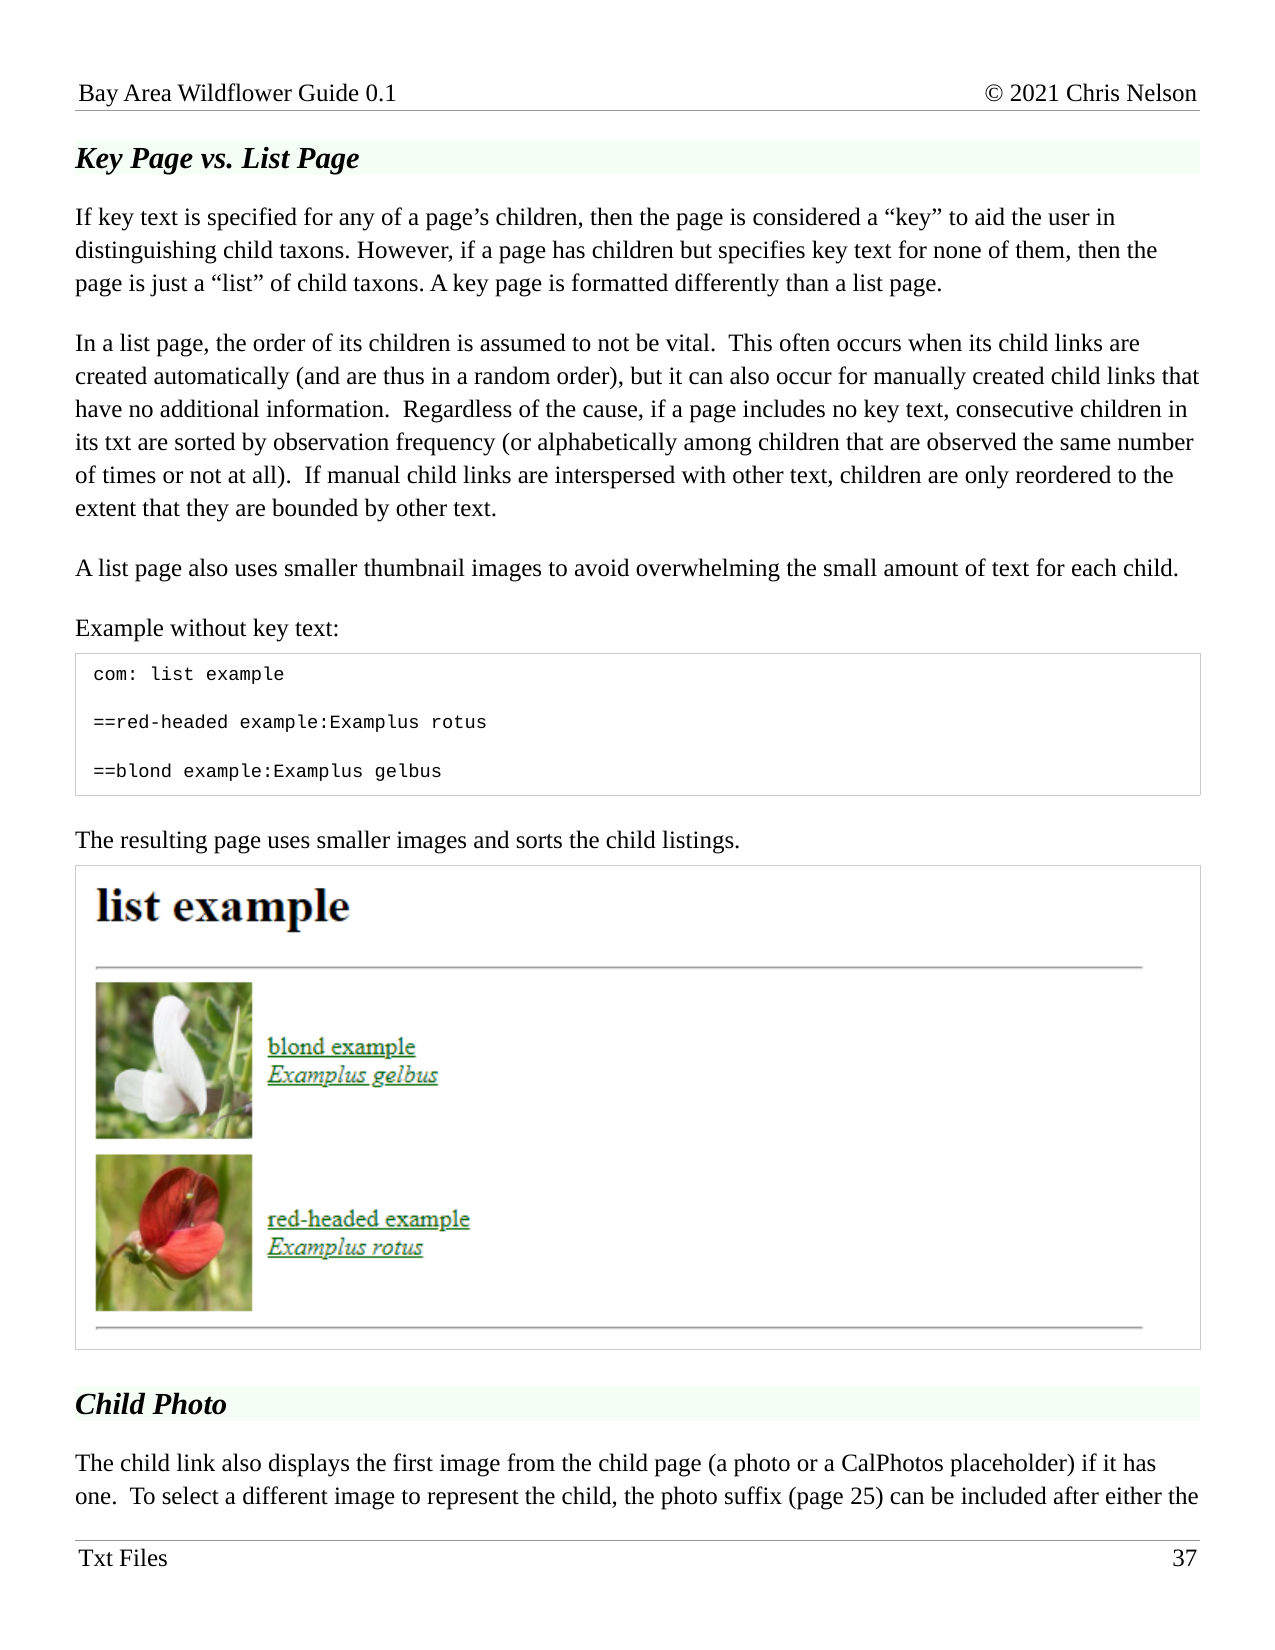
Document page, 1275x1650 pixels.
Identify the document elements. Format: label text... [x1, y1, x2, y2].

text Example without key text: [75, 613, 1200, 642]
text com: list example [76, 654, 1200, 686]
text The child link also displays the first image from the child page (a photo or a CalPhotos placeholder) if it has one. To select a different image to represent the child, the photo suffix (page 25) can be included after either the [75, 1448, 1200, 1510]
text The resulting page uses smaller images and sorts the child listings. [75, 825, 1200, 854]
subtitle Child Photo [75, 1386, 1200, 1421]
text A list page also uses smaller thumbnail images to avoid overwhelming the small amount of text for each child. [75, 553, 1200, 582]
text ==blond example:Examplus gelbus [76, 750, 1200, 795]
subtitle Key Page vs. List Page [75, 140, 1200, 175]
text If key text is specified for any of a page’s children, then the page is considered a “key” to aid the user in distinguishing child taxons. However, if a page has children but specifies key text for none of them, then the page is just a “list” of child taxons. A key page is formatted differently than a list page. [75, 202, 1200, 297]
text ==red-headed example:Examplus rotus [76, 701, 1200, 734]
picture [93, 876, 1151, 1338]
text In a list page, the order of its children is assumed to not be vital. This often occurs when its child links are created automatically (and are thus in a random order), but it can also occur for manually created child links that have no additional information. Regardless of the cause, if a page includes no key text, consecutive children in its txt are sorted by observation frequency (or alphabetically among children that are observed the same number of times or not at all). If manual child links are interspersed with other text, children are only reordered to the extent that they are bounded by other text. [75, 328, 1200, 522]
